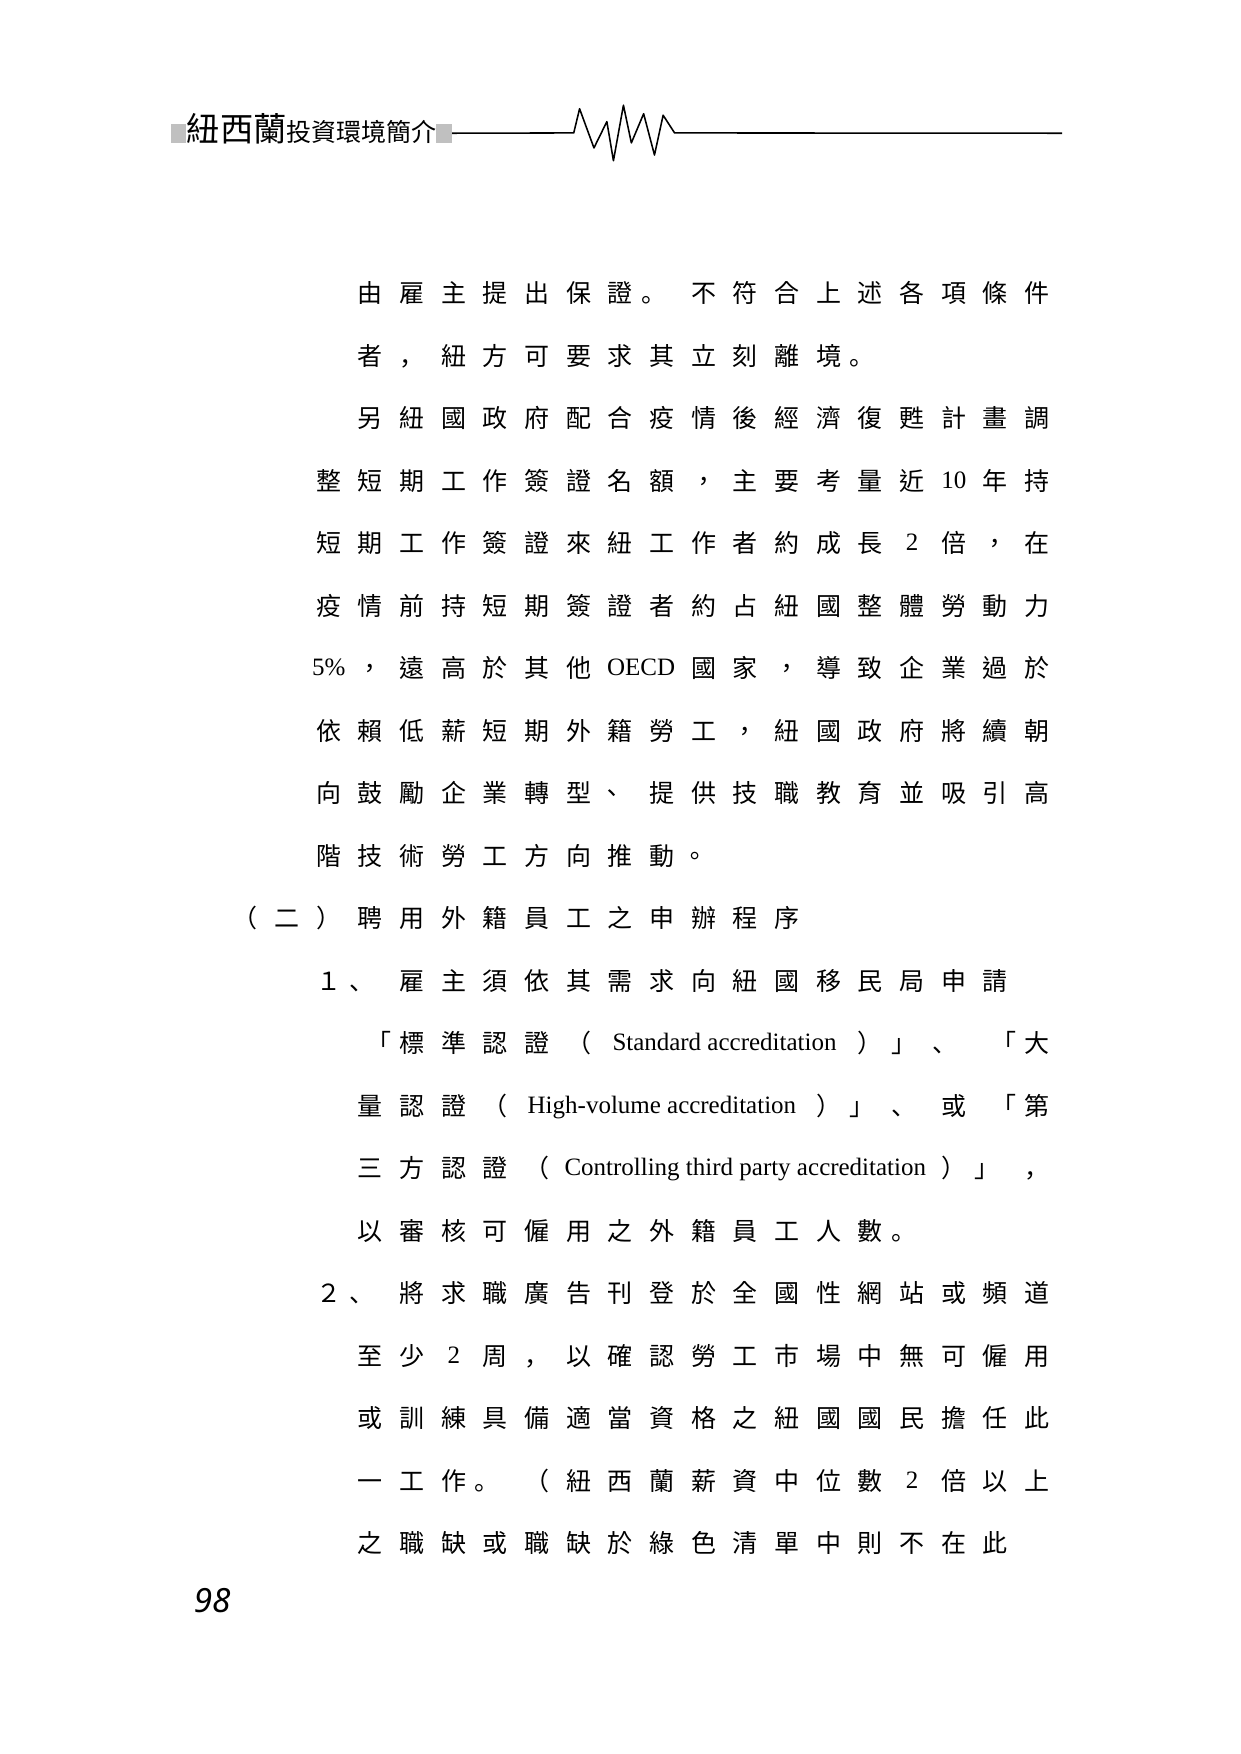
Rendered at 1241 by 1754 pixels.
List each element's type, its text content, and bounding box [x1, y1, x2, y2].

text 另紐國政府配合疫情後經濟復甦計畫調整短期工作簽證名額，主要考量近10年持短期工作簽證來紐工作者約成長2倍，在疫情前持短期簽證者約占紐國整體勞動力5%，遠高於其他OECD國家，導致企業過於依賴低薪短期外籍勞工，紐國政府將續朝向鼓勵企業轉型、提供技職教育並吸引高階技術勞工方向推動。 [281, 375, 1058, 875]
text 由雇主提出保證。不符合上述各項條件者，紐方可要求其立刻離境。 [281, 250, 1058, 375]
text ２、將求職廣告刊登於全國性網站或頻道至少2周，以確認勞工市場中無可僱用或訓練具備適當資格之紐國國民擔任此一工作。（紐西蘭薪資中位數2倍以上之職缺或職缺於綠色清單中則不在此 [281, 1250, 1058, 1563]
text （二）聘用外籍員工之申辦程序 [207, 875, 1058, 938]
text １、雇主須依其需求向紐國移民局申請「標準認證（Standard accreditation）」、「大量認證（High-volume accreditation）」、或「第三方認證（Controlling third party accreditation）」，以審核可僱用之外籍員工人數。 [281, 938, 1058, 1250]
